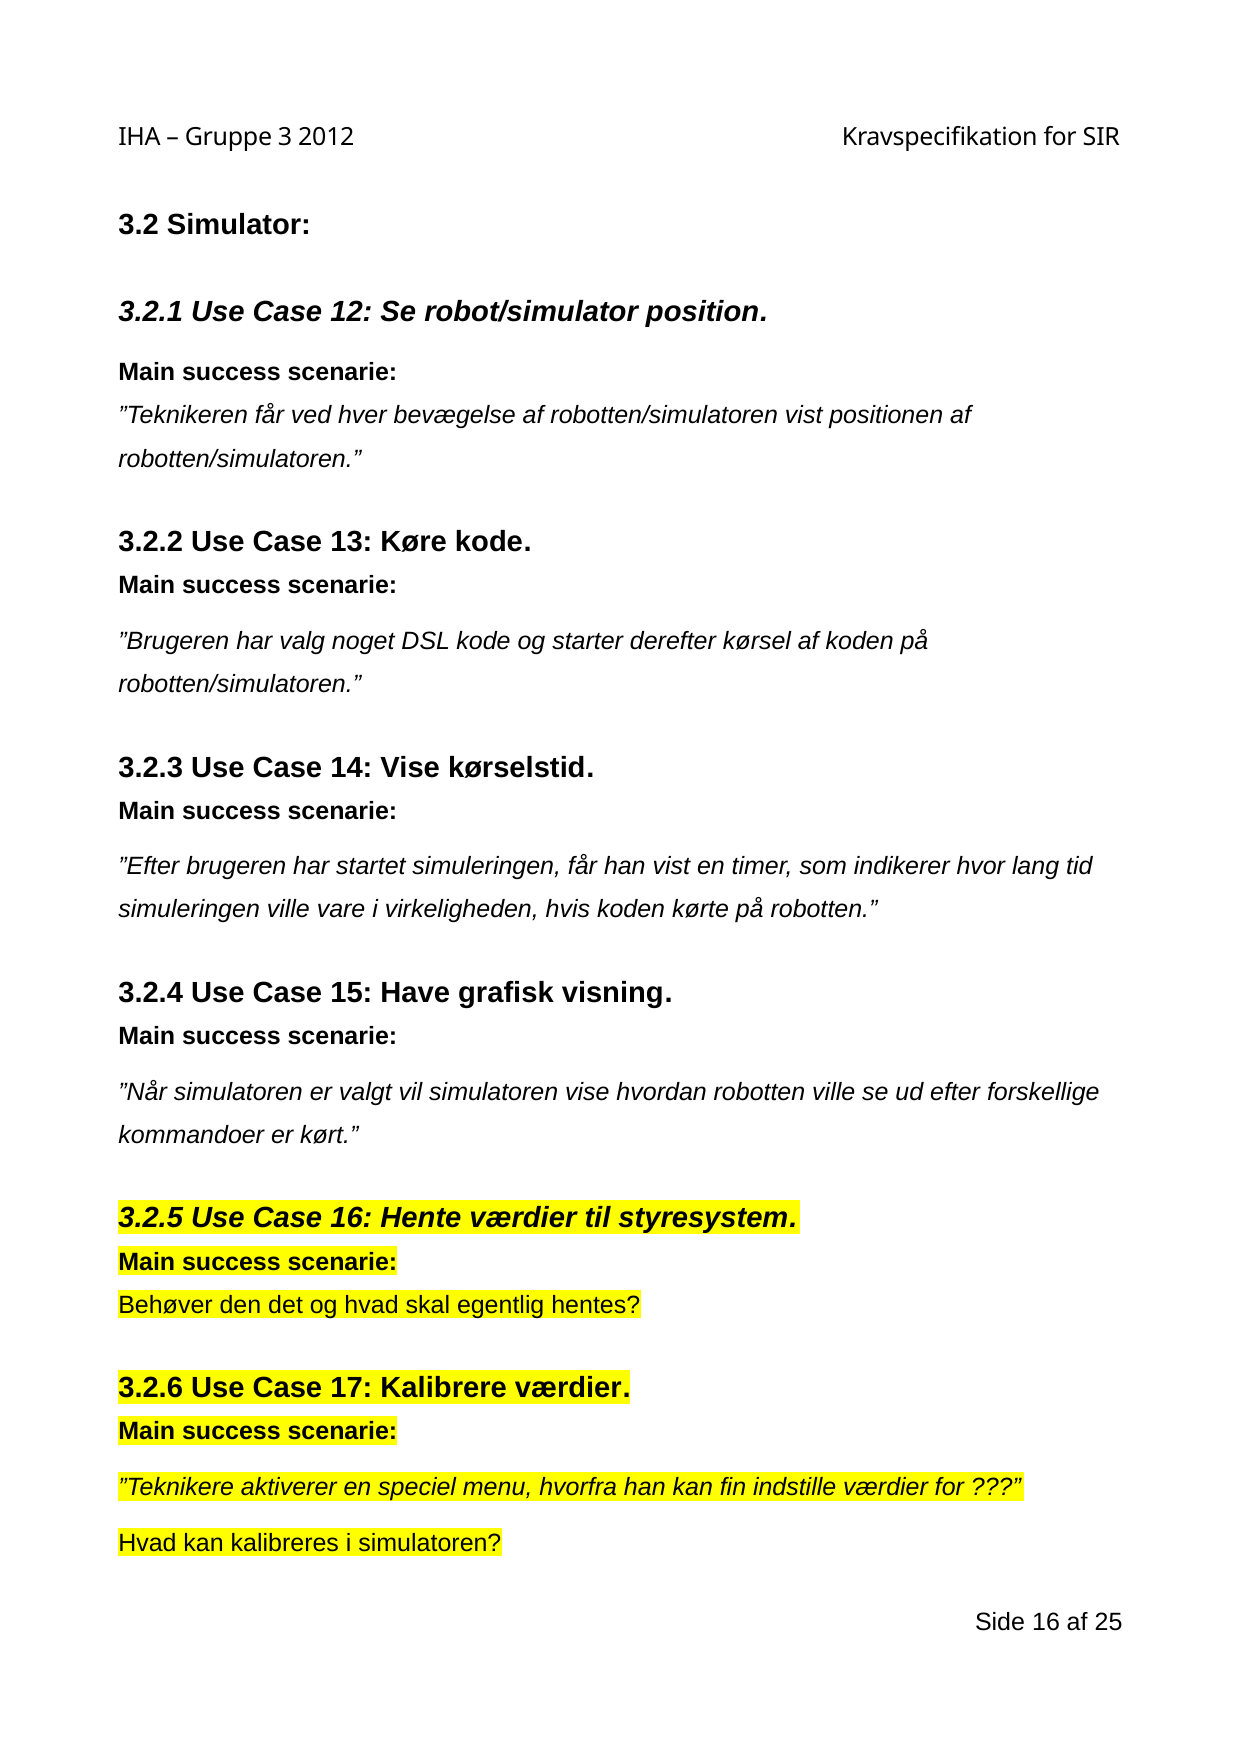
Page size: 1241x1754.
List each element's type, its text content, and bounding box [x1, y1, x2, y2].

text Main success scenarie: [118, 1246, 1122, 1275]
subtitle 3.2 Simulator: [118, 207, 1122, 240]
subtitle 3.2.6 Use Case 17: Kalibrere værdier. [118, 1370, 1122, 1404]
text ”Efter brugeren har startet simuleringen, får han vist en timer, som indikerer hvor lang tid simuleringen ville vare i virkeligheden, hvis koden kørte på robotten.” [118, 851, 1122, 923]
subtitle 3.2.2 Use Case 13: Køre kode. [118, 524, 1122, 558]
text Main success scenarie: [118, 1021, 1122, 1050]
text Hvad kan kalibreres i simulatoren? [118, 1527, 1122, 1556]
text Main success scenarie: [118, 796, 1122, 824]
subtitle 3.2.5 Use Case 16: Hente værdier til styresystem. [118, 1200, 1122, 1234]
text ”Når simulatoren er valgt vil simulatoren vise hvordan robotten ville se ud efter forskellige kommandoer er kørt.” [118, 1077, 1122, 1148]
text Behøver den det og hvad skal egentlig hentes? [118, 1289, 1122, 1318]
subtitle 3.2.3 Use Case 14: Vise kørselstid. [118, 749, 1122, 783]
text Main success scenarie: [118, 357, 1122, 386]
text ”Teknikere aktiverer en speciel menu, hvorfra han kan fin indstille værdier for ???” [118, 1472, 1122, 1501]
text ”Teknikeren får ved hver bevægelse af robotten/simulatoren vist positionen af robotten/simulatoren.” [118, 400, 1122, 472]
text Main success scenarie: [118, 570, 1122, 599]
subtitle 3.2.1 Use Case 12: Se robot/simulator position. [118, 294, 1122, 328]
text ”Brugeren har valg noget DSL kode og starter derefter kørsel af koden på robotten/simulatoren.” [118, 626, 1122, 698]
text Main success scenarie: [118, 1416, 1122, 1445]
subtitle 3.2.4 Use Case 15: Have grafisk visning. [118, 975, 1122, 1008]
